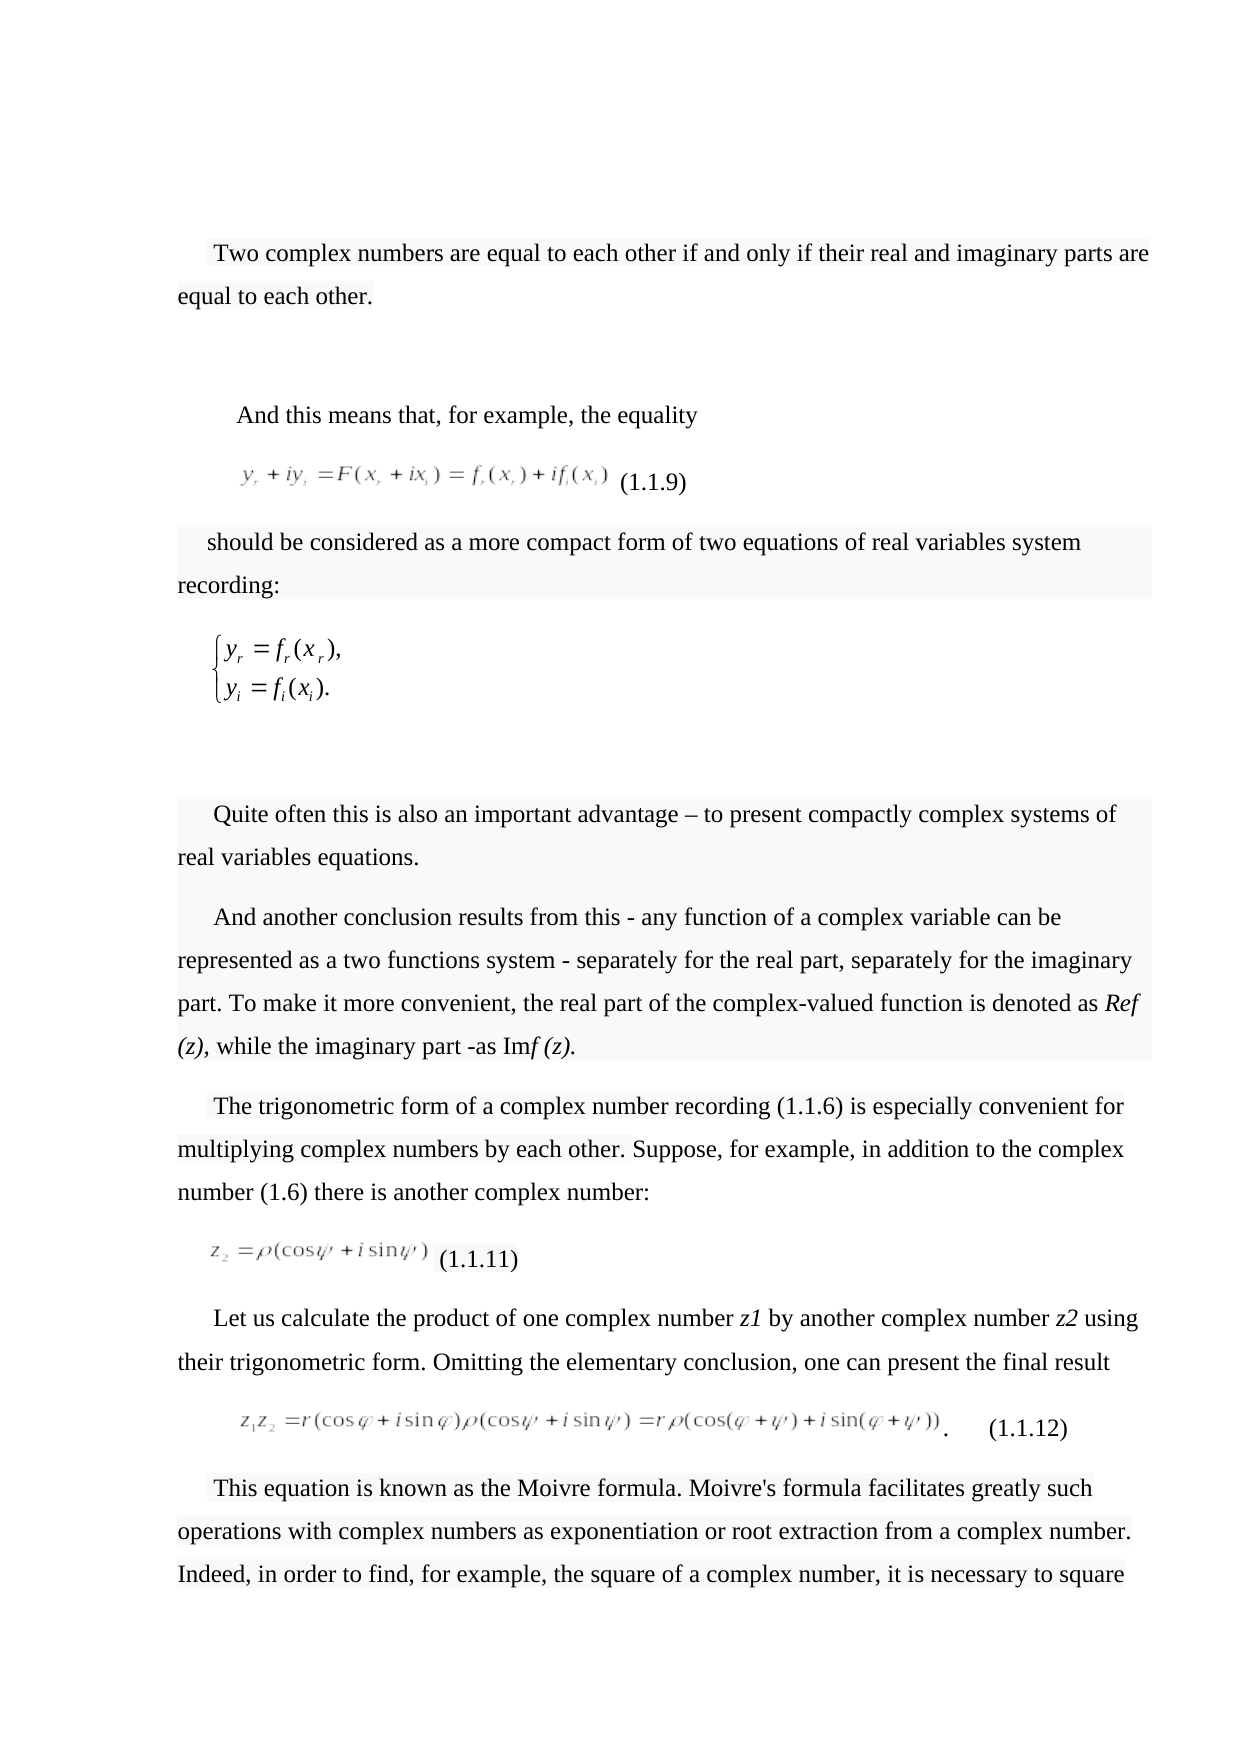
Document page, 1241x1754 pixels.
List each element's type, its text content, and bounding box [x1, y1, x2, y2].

text And this means that, for example, the equality [177, 400, 1152, 429]
text should be considered as a more compact form of two equations of real variables system recording: [177, 527, 1152, 599]
text Let us calculate the product of one complex number z1 by another complex number z2 using their trigonometric form. Omitting the elementary conclusion, one can present the final result [177, 1303, 1152, 1375]
text (1.1.11) [177, 1237, 1152, 1272]
text . (1.1.12) [177, 1406, 1152, 1442]
text Two complex numbers are equal to each other if and only if their real and imaginary parts are equal to each other. [177, 238, 1152, 309]
text This equation is known as the Moivre formula. Moivre's formula facilitates greatly such operations with complex numbers as exponentiation or root extraction from a complex number. Indeed, in order to find, for example, the square of a complex number, it is necessary to square [177, 1473, 1152, 1588]
text Quite often this is also an important advantage – to present compactly complex systems of real variables equations. [177, 799, 1152, 871]
text And another conclusion results from this - any function of a complex variable can be represented as a two functions system - separately for the real part, separately for the imaginary part. To make it more convenient, the real part of the complex-valued function is denoted as Ref (z), while the imaginary part -as Imf (z). [177, 902, 1152, 1060]
text (1.1.9) [177, 460, 1152, 496]
text The trigonometric form of a complex number recording (1.1.6) is especially convenient for multiplying complex numbers by each other. Suppose, for example, in addition to the complex number (1.6) there is another complex number: [177, 1091, 1152, 1206]
